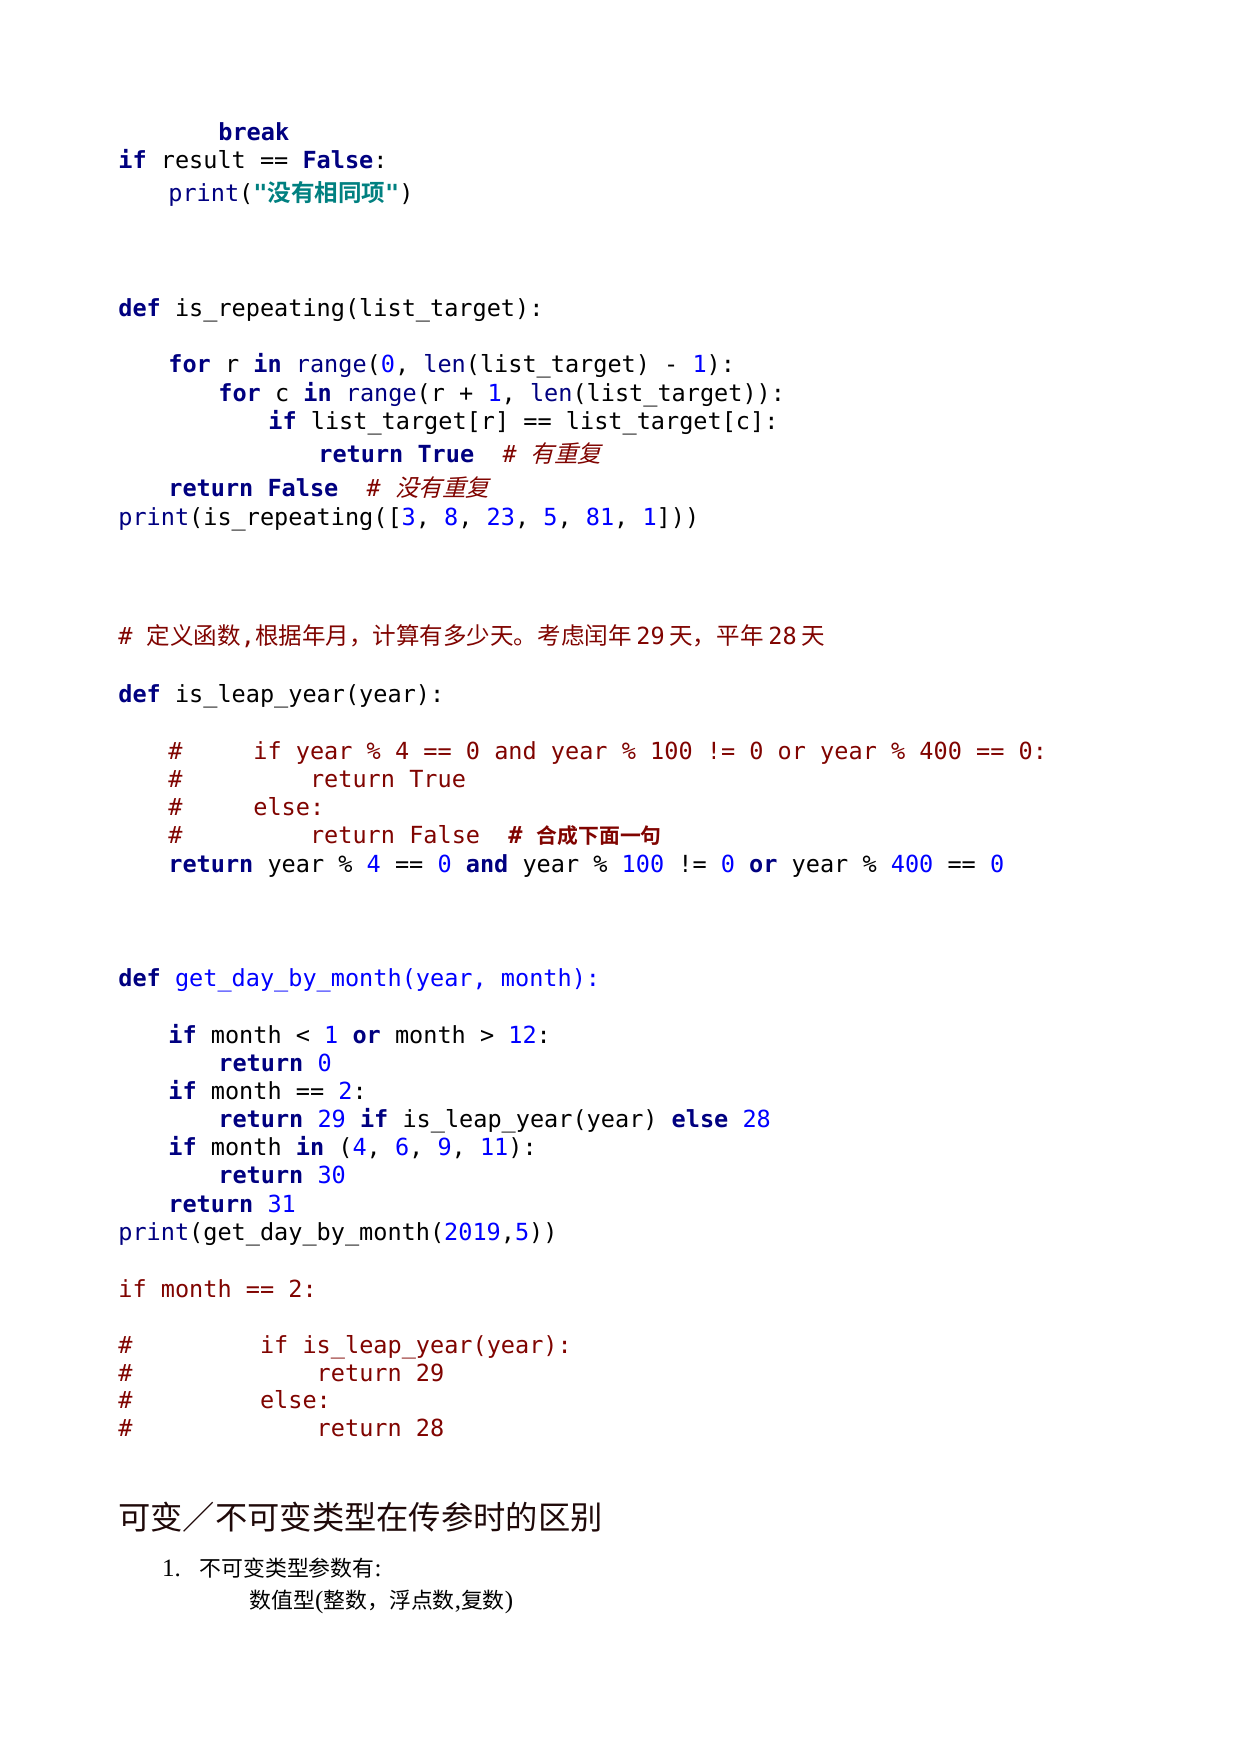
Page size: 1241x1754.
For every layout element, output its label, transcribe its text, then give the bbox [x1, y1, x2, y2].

text return year % 4 == 0 and year % 100 != 0 or year % 400 == 0 [118, 850, 1122, 878]
text return 0 [118, 1049, 1122, 1078]
text # else: [118, 1387, 1122, 1414]
text # return True [118, 766, 1122, 794]
text if month == 2: [118, 1275, 1122, 1303]
text for r in range(0, len(list_target) - 1): [118, 351, 1122, 379]
text # return 29 [118, 1359, 1122, 1387]
text # else: [118, 794, 1122, 822]
subtitle 可变／不可变类型在传参时的区别 [118, 1492, 1122, 1539]
text return 30 [118, 1162, 1122, 1190]
text print("没有相同项") [118, 174, 1122, 208]
text if month == 2: [118, 1078, 1122, 1106]
text def is_leap_year(year): [118, 681, 1122, 708]
text for c in range(r + 1, len(list_target)): [118, 379, 1122, 407]
text def is_repeating(list_target): [118, 294, 1122, 321]
text if result == False: [118, 146, 1122, 174]
text print(get_day_by_month(2019,5)) [118, 1218, 1122, 1246]
text 数值型(整数，浮点数,复数) [249, 1583, 1122, 1614]
text if list_target[r] == list_target[c]: [118, 407, 1122, 435]
text return 31 [118, 1190, 1122, 1218]
text # return False # 合成下面一句 [118, 822, 1122, 850]
text def get_day_by_month(year, month): [118, 964, 1122, 992]
text return False # 没有重复 [118, 469, 1122, 503]
text # if is_leap_year(year): [118, 1332, 1122, 1359]
text break [118, 118, 1122, 146]
text # 定义函数,根据年月，计算有多少天。考虑闰年29天，平年28天 [118, 617, 1122, 651]
text return 29 if is_leap_year(year) else 28 [118, 1106, 1122, 1134]
text # return 28 [118, 1414, 1122, 1442]
text if month in (4, 6, 9, 11): [118, 1134, 1122, 1162]
text if month < 1 or month > 12: [118, 1021, 1122, 1049]
list 不可变类型参数有: [162, 1551, 1122, 1583]
text return True # 有重复 [118, 435, 1122, 469]
text # if year % 4 == 0 and year % 100 != 0 or year % 400 == 0: [118, 738, 1122, 766]
text print(is_repeating([3, 8, 23, 5, 81, 1])) [118, 503, 1122, 531]
